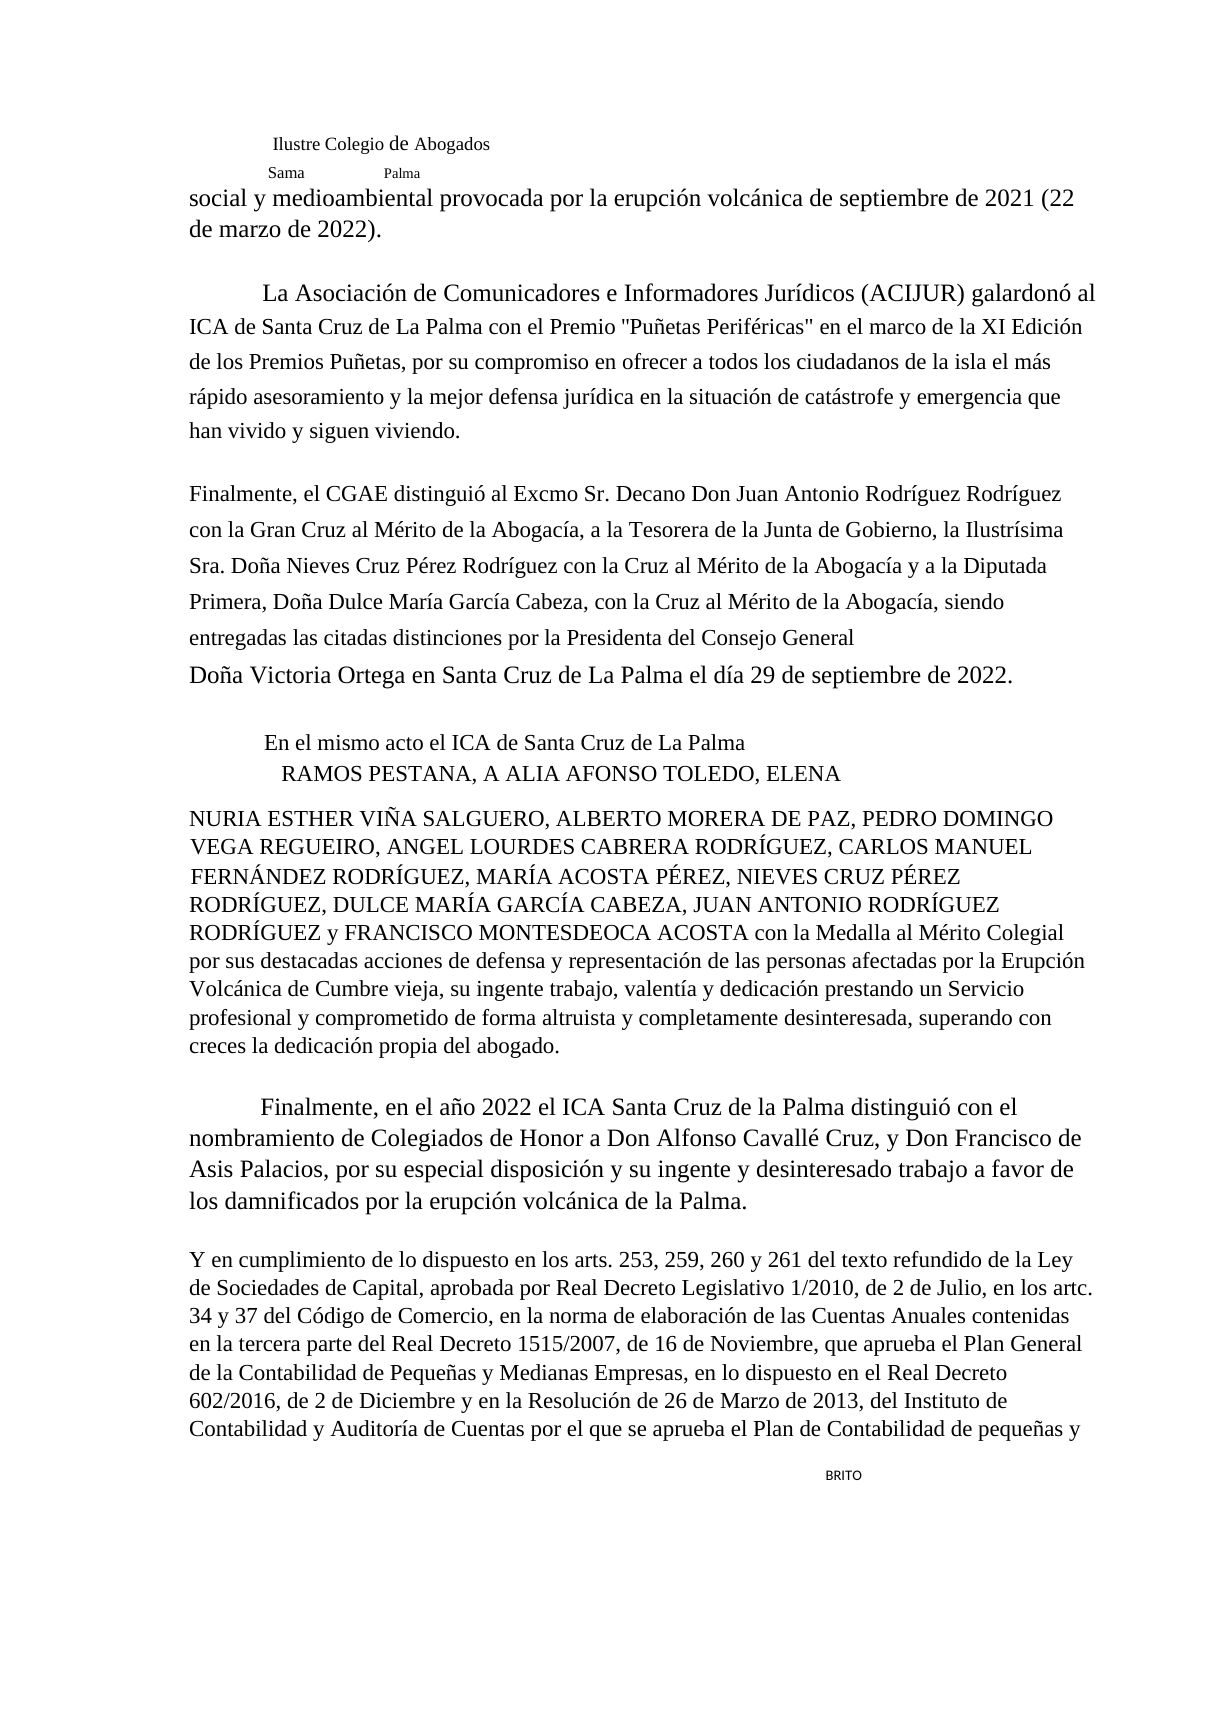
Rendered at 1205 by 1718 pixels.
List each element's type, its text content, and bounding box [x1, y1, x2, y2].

text Doña Victoria Ortega en Santa Cruz de La Palma el día 29 de septiembre de 2022. [189, 660, 1096, 688]
text FERNÁNDEZ RODRÍGUEZ, MARÍA ACOSTA PÉREZ, NIEVES CRUZ PÉREZ RODRÍGUEZ, DULCE MARÍA GARCÍA CABEZA, JUAN ANTONIO RODRÍGUEZ RODRÍGUEZ y FRANCISCO MONTESDEOCA ACOSTA con la Medalla al Mérito Colegial por sus destacadas acciones de defensa y representación de las personas afectadas por la Erupción Volcánica de Cumbre vieja, su ingente trabajo, valentía y dedicación prestando un Servicio profesional y comprometido de forma altruista y completamente desinteresada, superando con creces la dedicación propia del abogado. [189, 863, 1096, 1058]
text Y en cumplimiento de lo dispuesto en los arts. 253, 259, 260 y 261 del texto refundido de la Ley de Sociedades de Capital, aprobada por Real Decreto Legislativo 1/2010, de 2 de Julio, en los artc. 34 y 37 del Código de Comercio, en la norma de elaboración de las Cuentas Anuales contenidas en la tercera parte del Real Decreto 1515/2007, de 16 de Noviembre, que aprueba el Plan General de la Contabilidad de Pequeñas y Medianas Empresas, en lo dispuesto en el Real Decreto 602/2016, de 2 de Diciembre y en la Resolución de 26 de Marzo de 2013, del Instituto de Contabilidad y Auditoría de Cuentas por el que se aprueba el Plan de Contabilidad de pequeñas y [189, 1246, 1096, 1441]
text Finalmente, el CGAE distinguió al Excmo Sr. Decano Don Juan Antonio Rodríguez Rodríguez con la Gran Cruz al Mérito de la Abogacía, a la Tesorera de la Junta de Gobierno, la Ilustrísima Sra. Doña Nieves Cruz Pérez Rodríguez con la Cruz al Mérito de la Abogacía y a la Diputada Primera, Doña Dulce María García Cabeza, con la Cruz al Mérito de la Abogacía, siendo entregadas las citadas distinciones por la Presidenta del Consejo General [189, 480, 1096, 650]
text La Asociación de Comunicadores e Informadores Jurídicos (ACIJUR) galardonó al [187, 278, 1096, 307]
text NURIA ESTHER VIÑA SALGUERO, ALBERTO MORERA DE PAZ, PEDRO DOMINGO VEGA REGUEIRO, ANGEL LOURDES CABRERA RODRÍGUEZ, CARLOS MANUEL [189, 805, 1096, 860]
text social y medioambiental provocada por la erupción volcánica de septiembre de 2021 (22 de marzo de 2022). [189, 183, 1096, 243]
text Finalmente, en el año 2022 el ICA Santa Cruz de la Palma distinguió con el nombramiento de Colegiados de Honor a Don Alfonso Cavallé Cruz, y Don Francisco de Asis Palacios, por su especial disposición y su ingente y desinteresado trabajo a favor de los damnificados por la erupción volcánica de la Palma. [189, 1092, 1096, 1214]
text ICA de Santa Cruz de La Palma con el Premio ''Puñetas Periféricas" en el marco de la XI Edición de los Premios Puñetas, por su compromiso en ofrecer a todos los ciudadanos de la isla el más rápido asesoramiento y la mejor defensa jurídica en la situación de catástrofe y emergencia que han vivido y siguen viviendo. [189, 313, 1096, 444]
text En el mismo acto el ICA de Santa Cruz de La Palma [264, 729, 1096, 756]
text RAMOS PESTANA, A ALIA AFONSO TOLEDO, ELENA [281, 761, 1096, 787]
